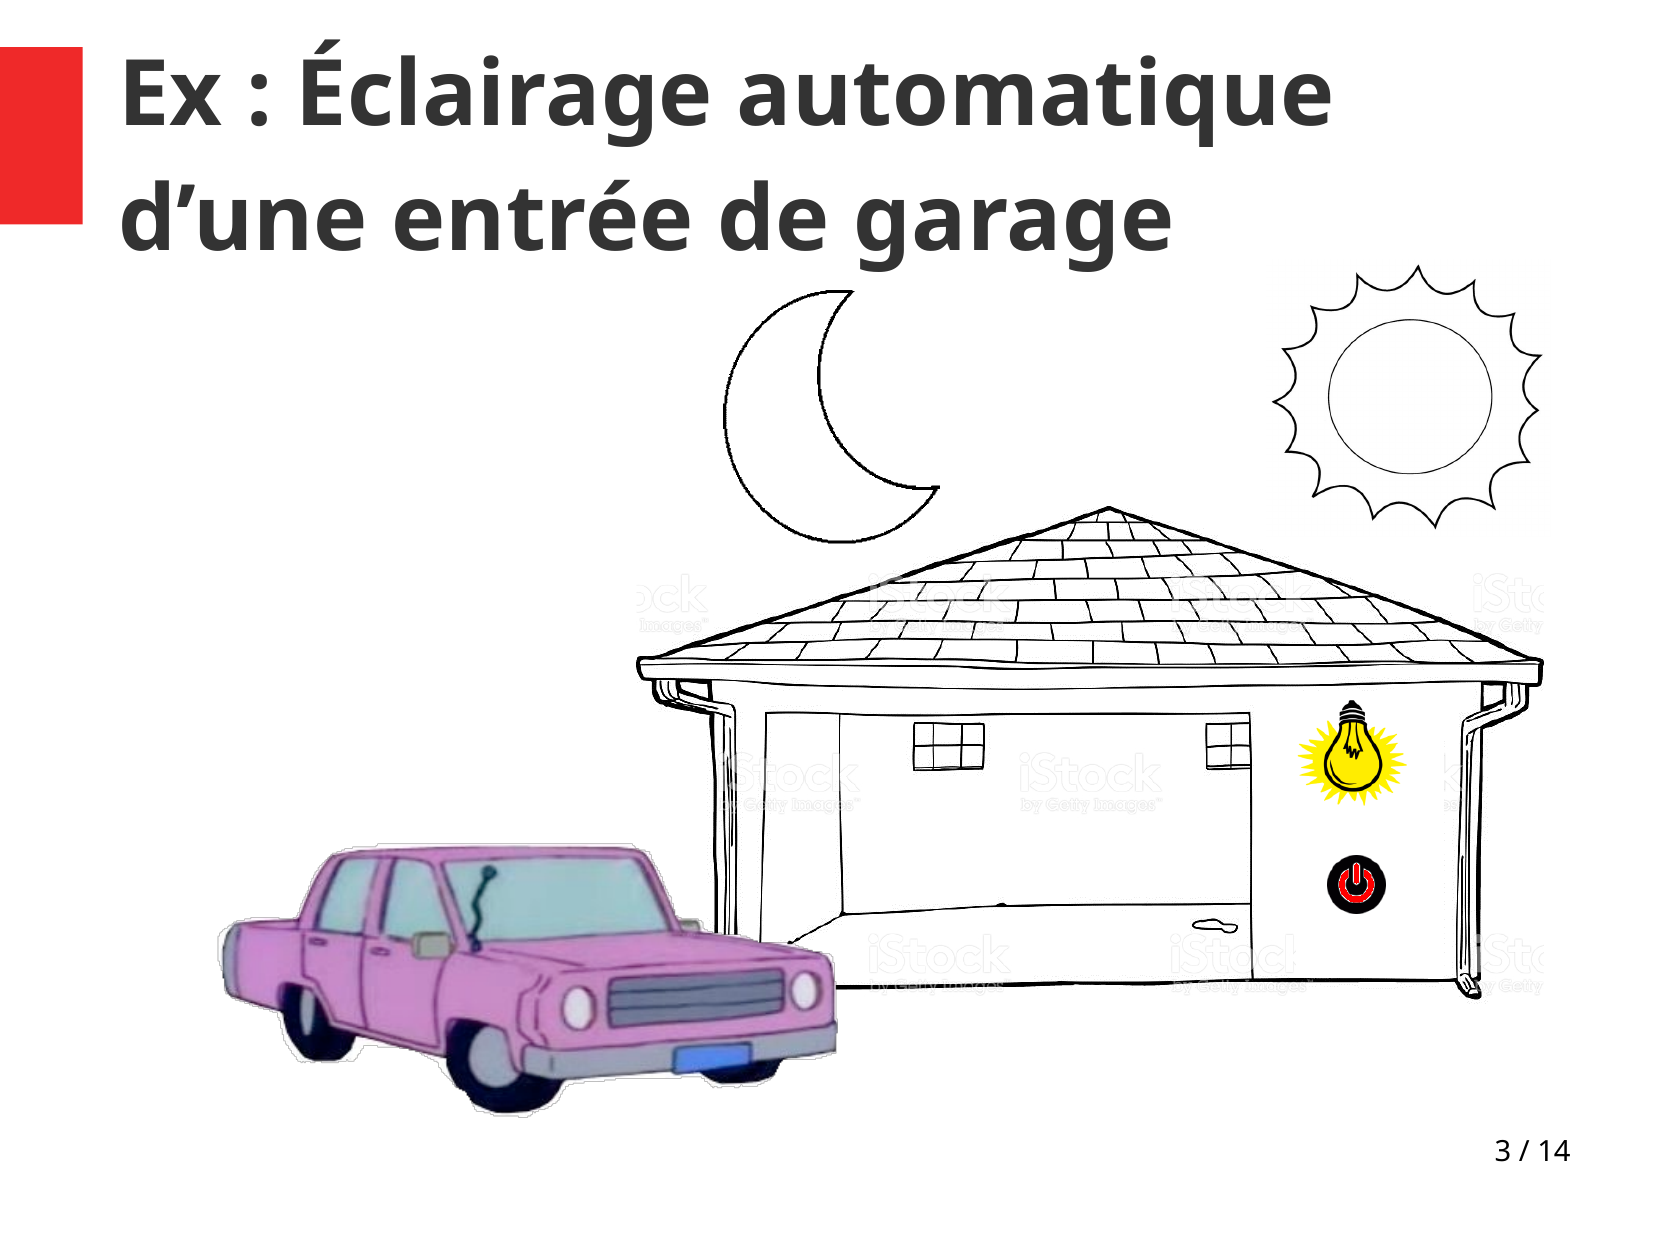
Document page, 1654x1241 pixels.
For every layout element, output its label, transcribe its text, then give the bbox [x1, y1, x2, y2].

picture [212, 259, 1551, 1146]
title Ex : Éclairage automatique d’une entrée de garage [118, 45, 1571, 260]
